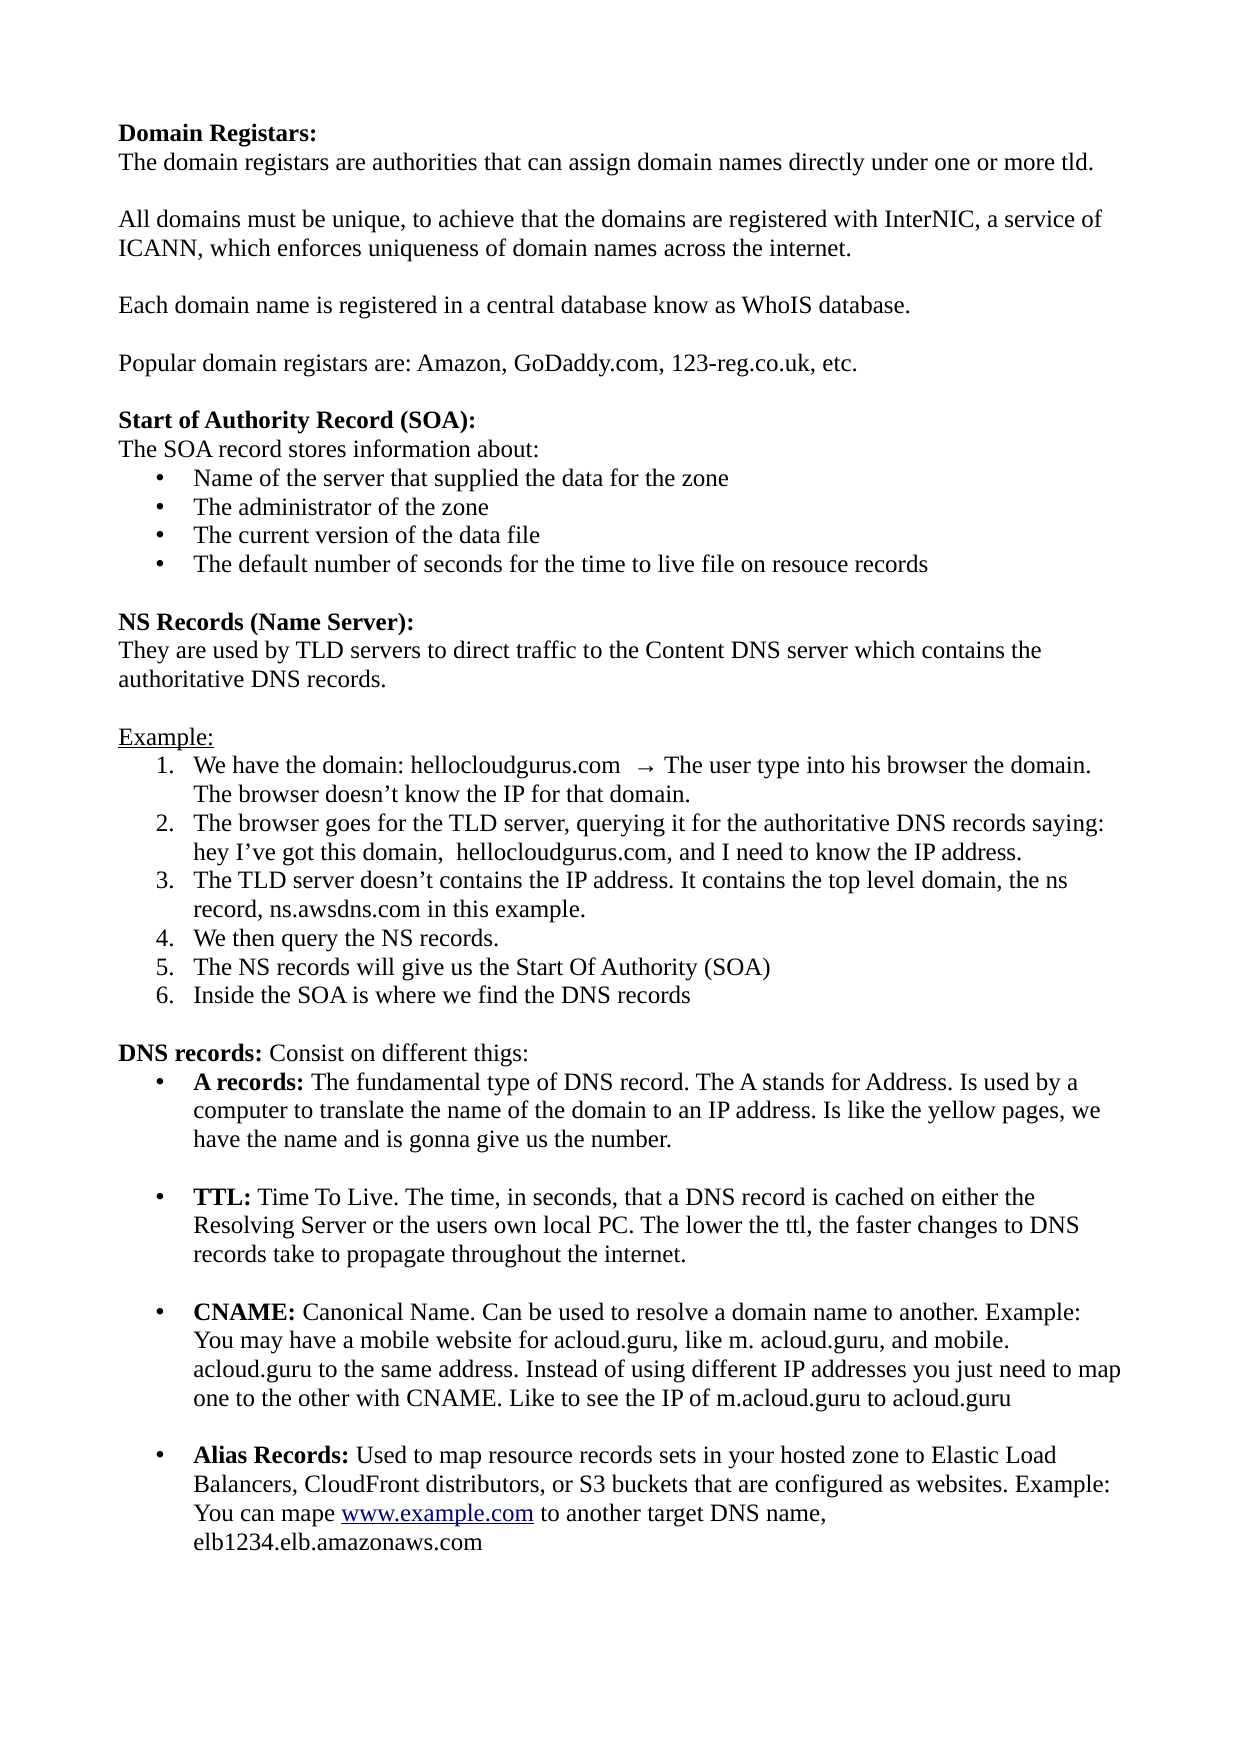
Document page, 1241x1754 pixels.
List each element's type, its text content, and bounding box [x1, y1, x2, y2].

list Alias Records: Used to map resource records sets in your hosted zone to Elastic Load Balancers, CloudFront distributors, or S3 buckets that are configured as websites. Example: You can mape www.example.com to another target DNS name, elb1234.elb.amazonaws.com [156, 1441, 1122, 1556]
list Inside the SOA is where we find the DNS records [156, 981, 1122, 1009]
list TTL: Time To Live. The time, in seconds, that a DNS record is cached on either the Resolving Server or the users own local PC. The lower the ttl, the faster changes to DNS records take to propagate throughout the internet. [156, 1182, 1122, 1268]
list The browser goes for the TLD server, querying it for the authoritative DNS records saying: hey I’ve got this domain, hellocloudgurus.com, and I need to know the IP address. [156, 808, 1122, 866]
text All domains must be unique, to achieve that the domains are registered with InterNIC, a service of ICANN, which enforces uniqueness of domain names across the internet. [118, 204, 1122, 262]
list The TLD server doesn’t contains the IP address. It contains the top level domain, the ns record, ns.awsdns.com in this example. [156, 866, 1122, 923]
text The SOA record stores information about: [118, 434, 1122, 463]
text Example: [118, 722, 1122, 751]
text Domain Registars: [118, 118, 1122, 147]
list The default number of seconds for the time to live file on resouce records [156, 549, 1122, 578]
text Start of Authority Record (SOA): [118, 406, 1122, 434]
list We then query the NS records. [156, 923, 1122, 952]
list The NS records will give us the Start Of Authority (SOA) [156, 952, 1122, 981]
text NS Records (Name Server): [118, 607, 1122, 636]
text Popular domain registars are: Amazon, GoDaddy.com, 123-reg.co.uk, etc. [118, 348, 1122, 377]
text The domain registars are authorities that can assign domain names directly under one or more tld. [118, 147, 1122, 176]
list We have the domain: hellocloudgurus.com → The user type into his browser the domain. The browser doesn’t know the IP for that domain. [156, 751, 1122, 808]
list The administrator of the zone [156, 492, 1122, 521]
list CNAME: Canonical Name. Can be used to resolve a domain name to another. Example: You may have a mobile website for acloud.guru, like m. acloud.guru, and mobile. acloud.guru to the same address. Instead of using different IP addresses you just need to map one to the other with CNAME. Like to see the IP of m.acloud.guru to acloud.guru [156, 1297, 1122, 1412]
text Each domain name is registered in a central database know as WhoIS database. [118, 291, 1122, 319]
list Name of the server that supplied the data for the zone [156, 463, 1122, 492]
list The current version of the data file [156, 521, 1122, 549]
list A records: The fundamental type of DNS record. The A stands for Address. Is used by a computer to translate the name of the domain to an IP address. Is like the yellow pages, we have the name and is gonna give us the number. [156, 1067, 1122, 1153]
text DNS records: Consist on different thigs: [118, 1038, 1122, 1067]
text They are used by TLD servers to direct traffic to the Content DNS server which contains the authoritative DNS records. [118, 636, 1122, 693]
